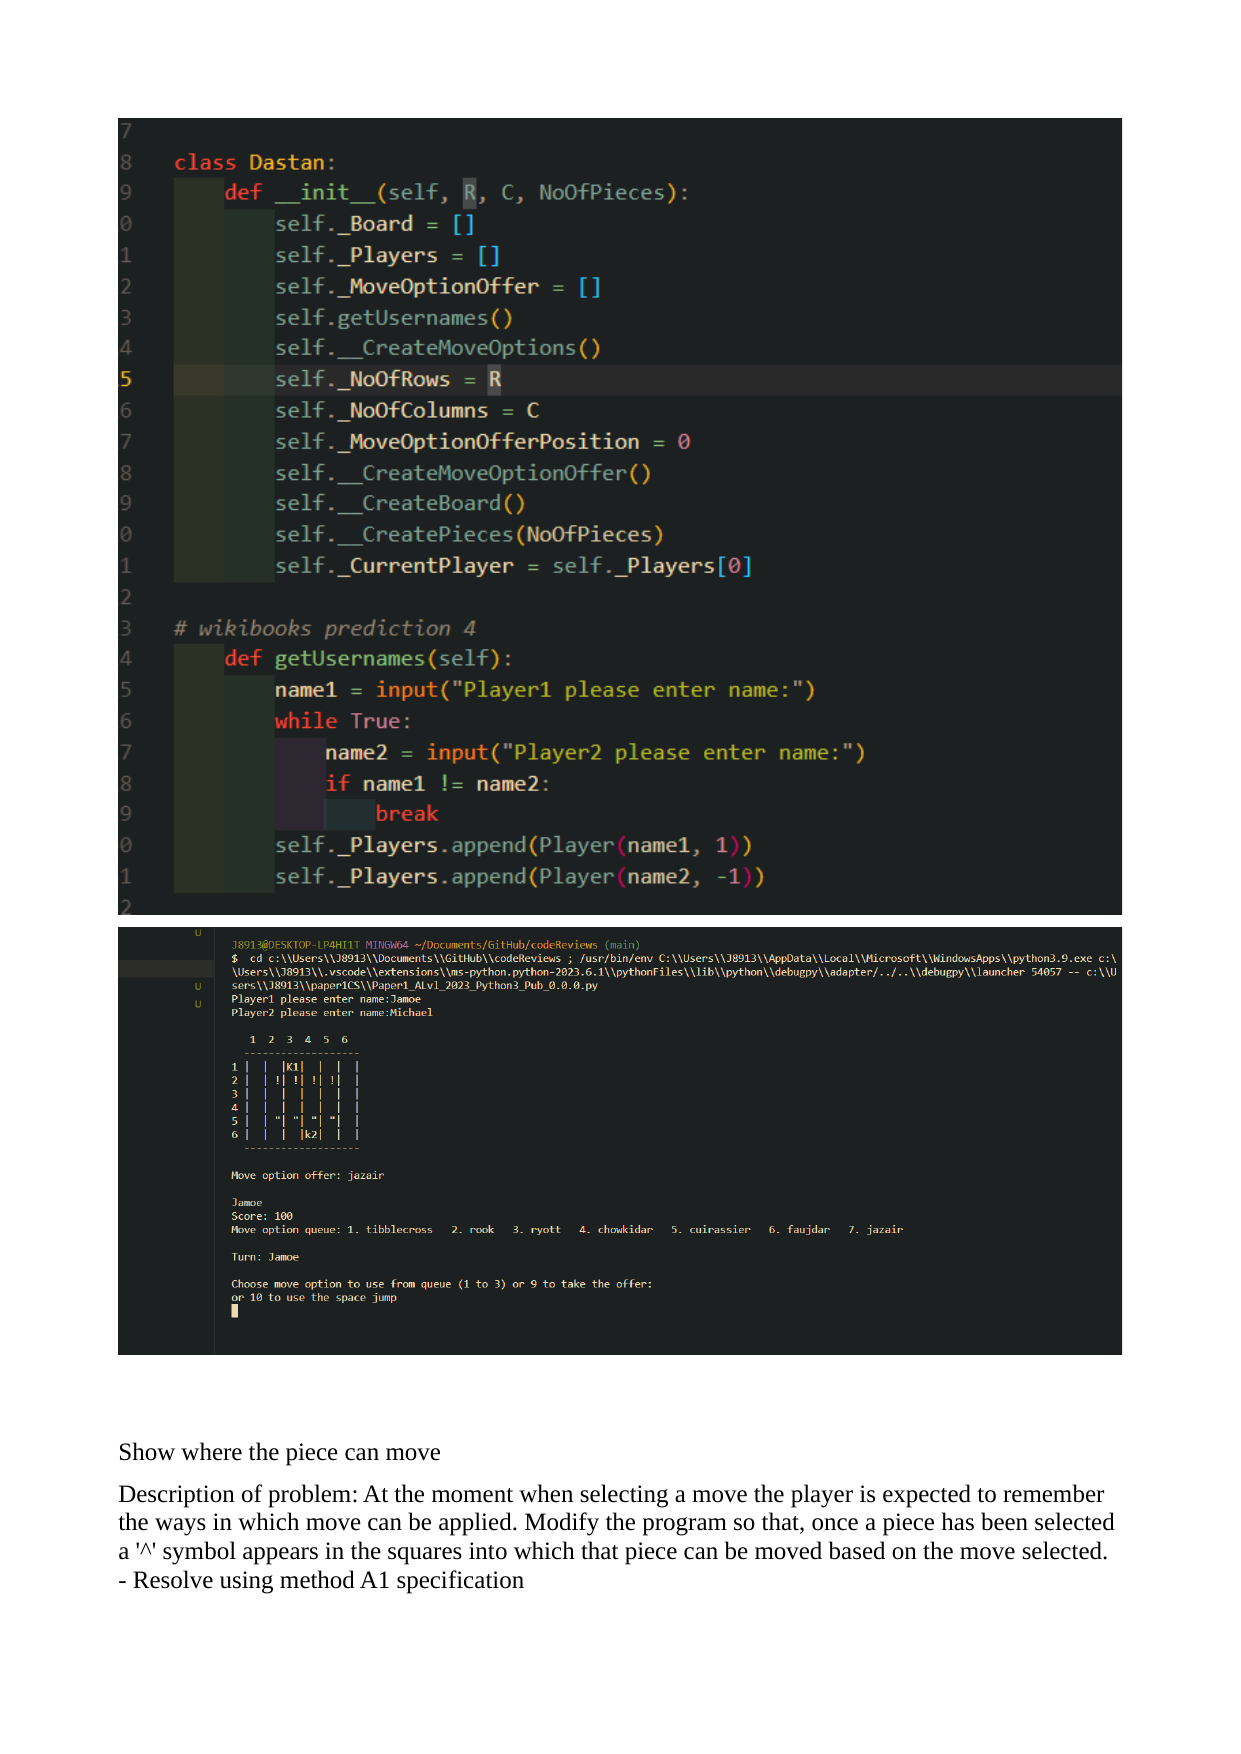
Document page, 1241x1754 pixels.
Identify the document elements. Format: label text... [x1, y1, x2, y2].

picture [118, 118, 1123, 915]
text Description of problem: At the moment when selecting a move the player is expected to remember the ways in which move can be applied. Modify the program so that, once a piece has been selected a '^' symbol appears in the squares into which that piece can be moved based on the move selected. - Resolve using method A1 specification [118, 1479, 1122, 1594]
picture [118, 927, 1123, 1355]
text Show where the piece can move [118, 1437, 1122, 1466]
